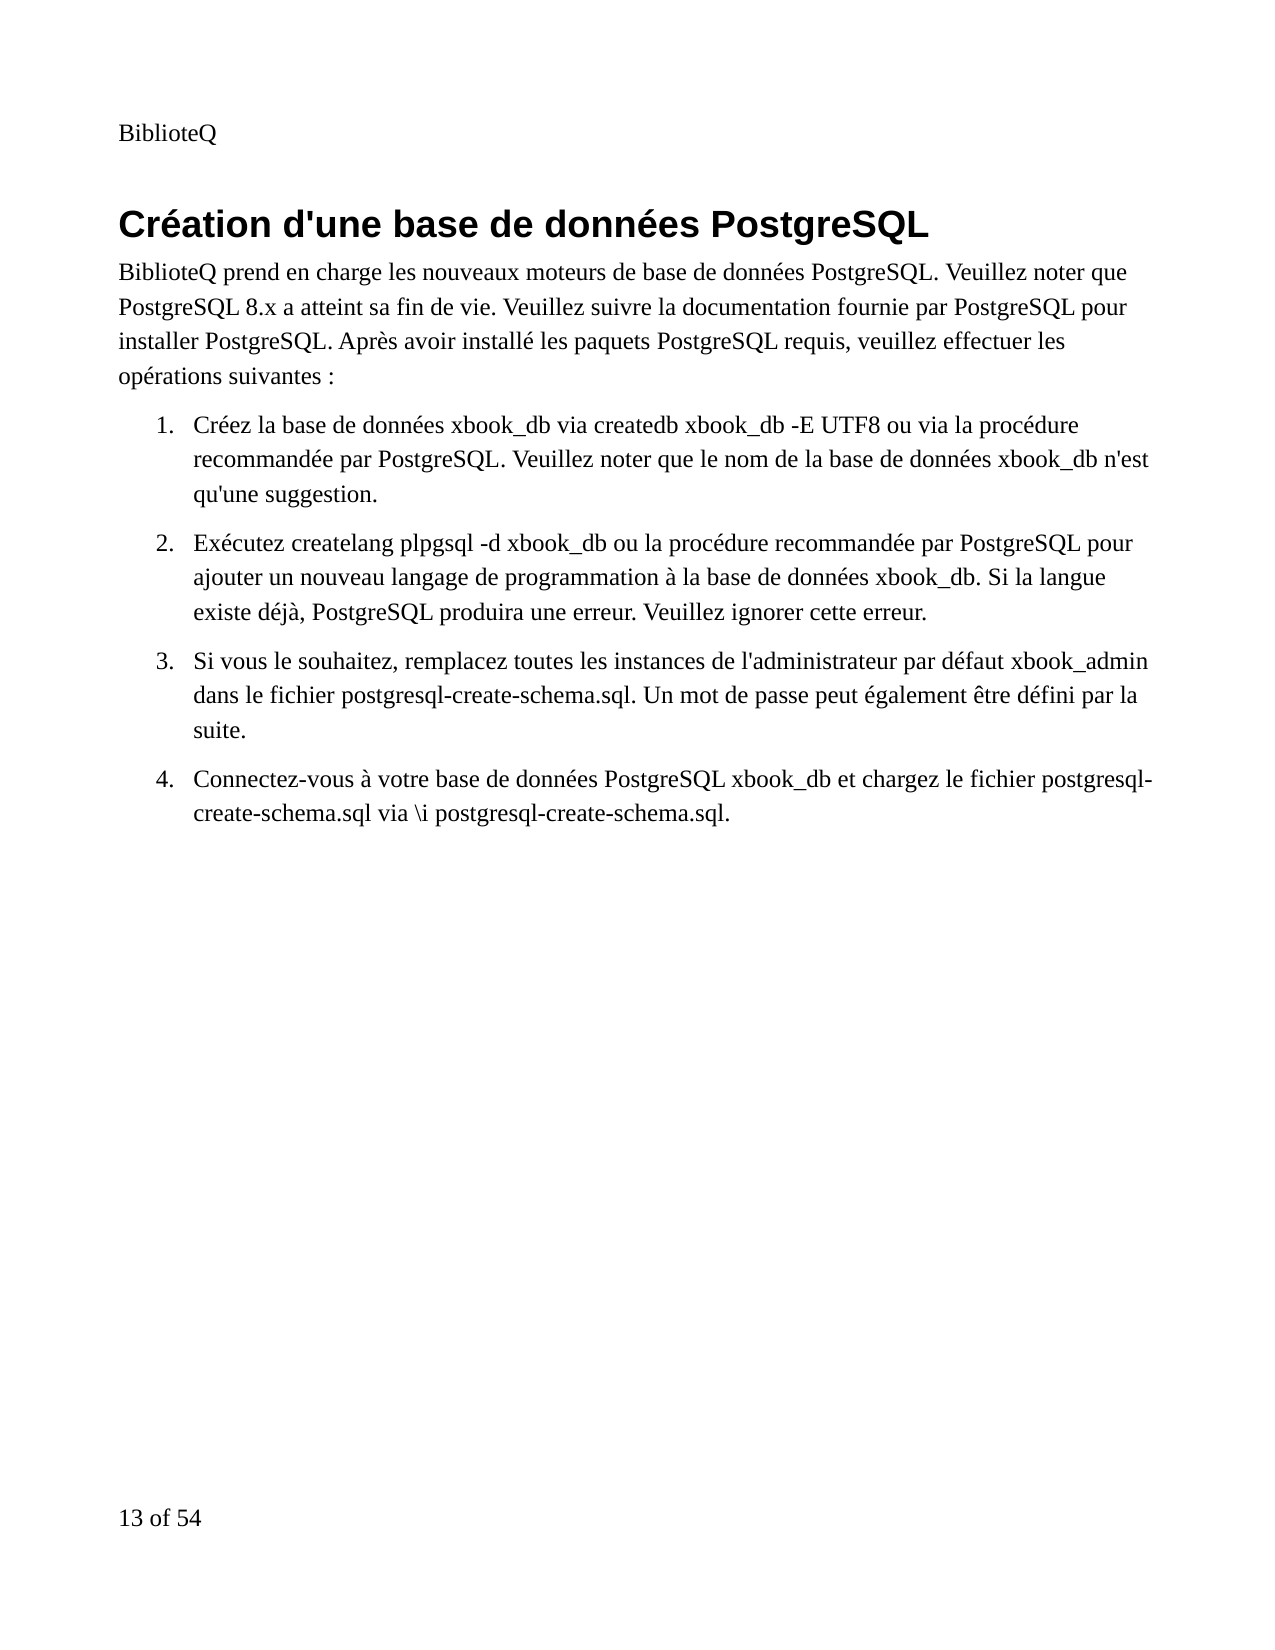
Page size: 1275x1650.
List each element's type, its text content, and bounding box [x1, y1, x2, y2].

list Exécutez createlang plpgsql -d xbook_db ou la procédure recommandée par PostgreSQL pour ajouter un nouveau langage de programmation à la base de données xbook_db. Si la langue existe déjà, PostgreSQL produira une erreur. Veuillez ignorer cette erreur. [156, 528, 1157, 626]
list Créez la base de données xbook_db via createdb xbook_db -E UTF8 ou via la procédure recommandée par PostgreSQL. Veuillez noter que le nom de la base de données xbook_db n'est qu'une suggestion. [156, 410, 1157, 508]
subtitle Création d'une base de données PostgreSQL [118, 201, 1157, 245]
list Si vous le souhaitez, remplacez toutes les instances de l'administrateur par défaut xbook_admin dans le fichier postgresql-create-schema.sql. Un mot de passe peut également être défini par la suite. [156, 646, 1157, 744]
text BiblioteQ prend en charge les nouveaux moteurs de base de données PostgreSQL. Veuillez noter que PostgreSQL 8.x a atteint sa fin de vie. Veuillez suivre la documentation fournie par PostgreSQL pour installer PostgreSQL. Après avoir installé les paquets PostgreSQL requis, veuillez effectuer les opérations suivantes : [118, 257, 1157, 390]
list Connectez-vous à votre base de données PostgreSQL xbook_db et chargez le fichier postgresql-create-schema.sql via \i postgresql-create-schema.sql. [156, 764, 1157, 827]
